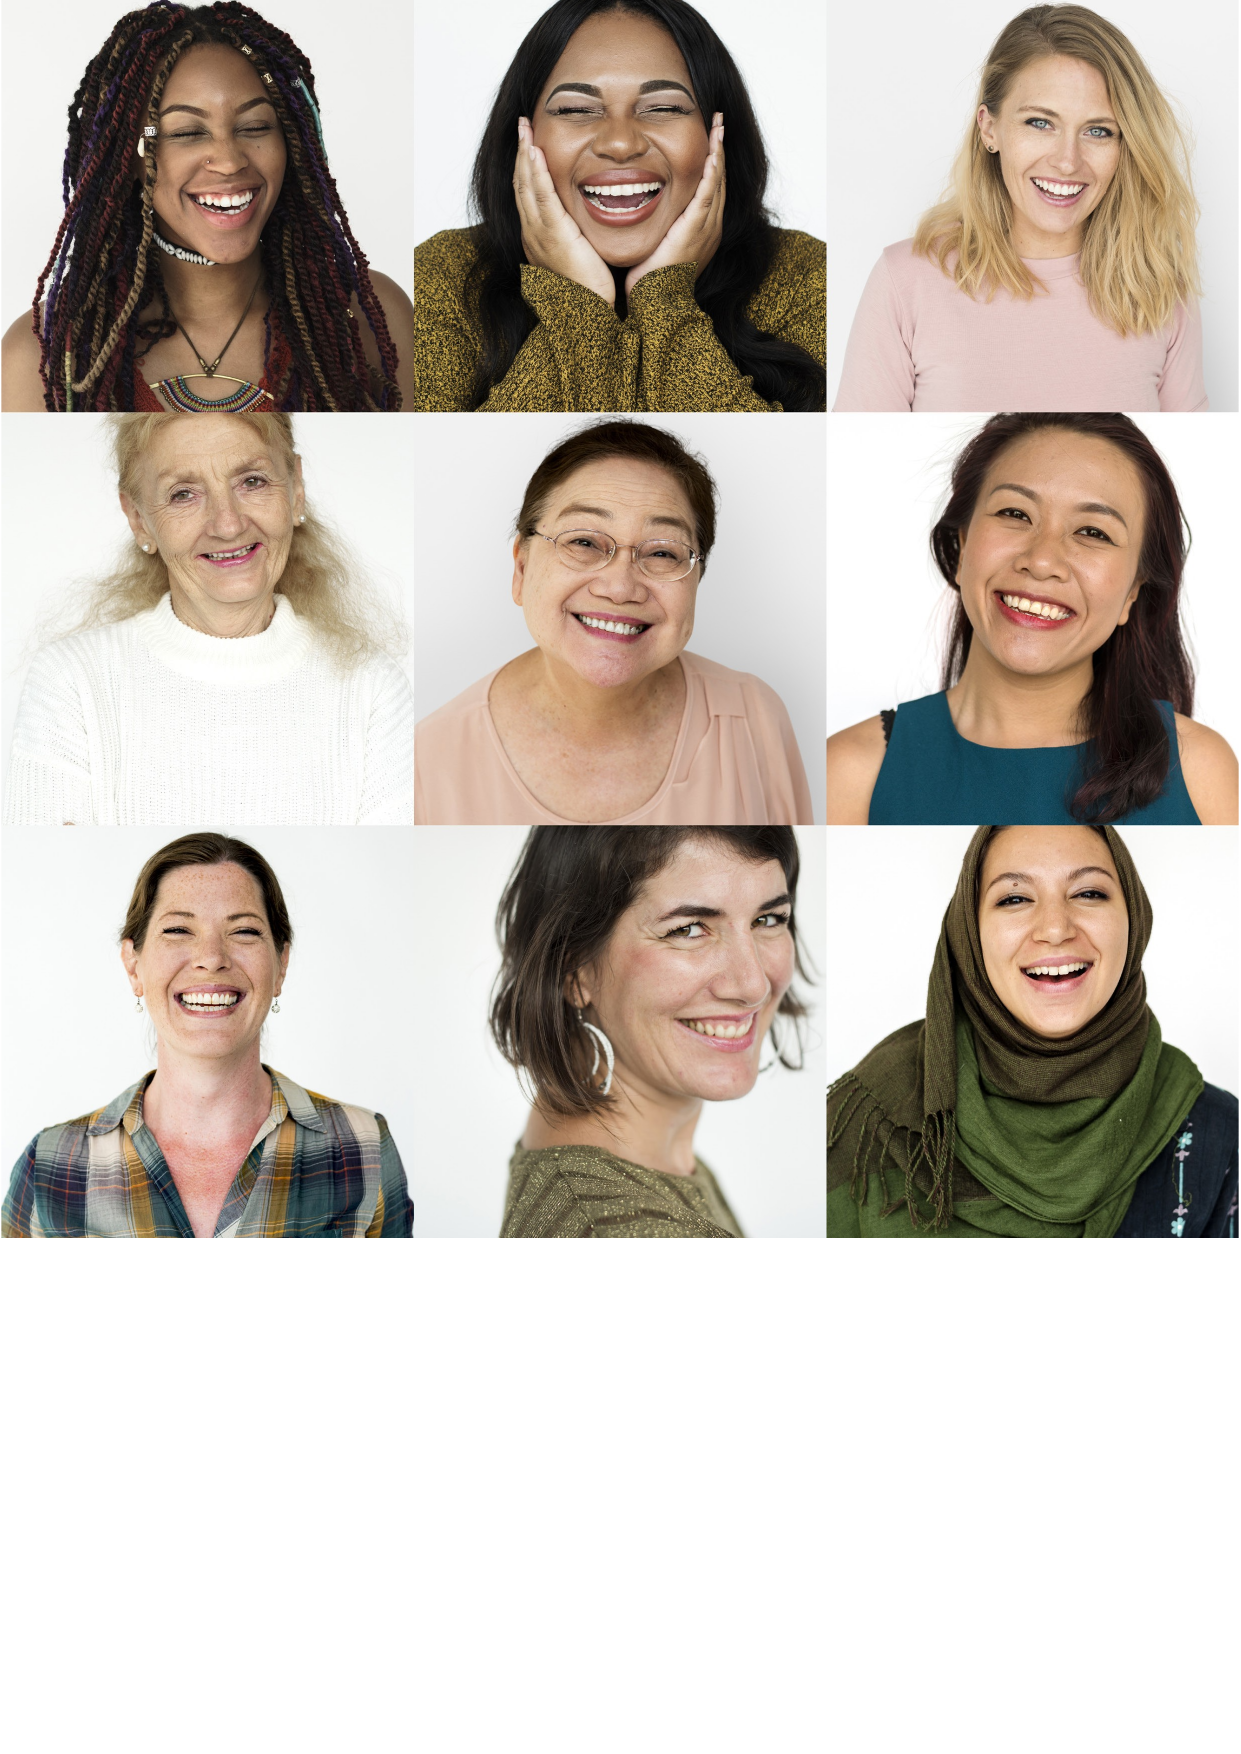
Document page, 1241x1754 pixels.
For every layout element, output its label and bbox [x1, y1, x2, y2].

picture [1, 0, 1239, 1238]
